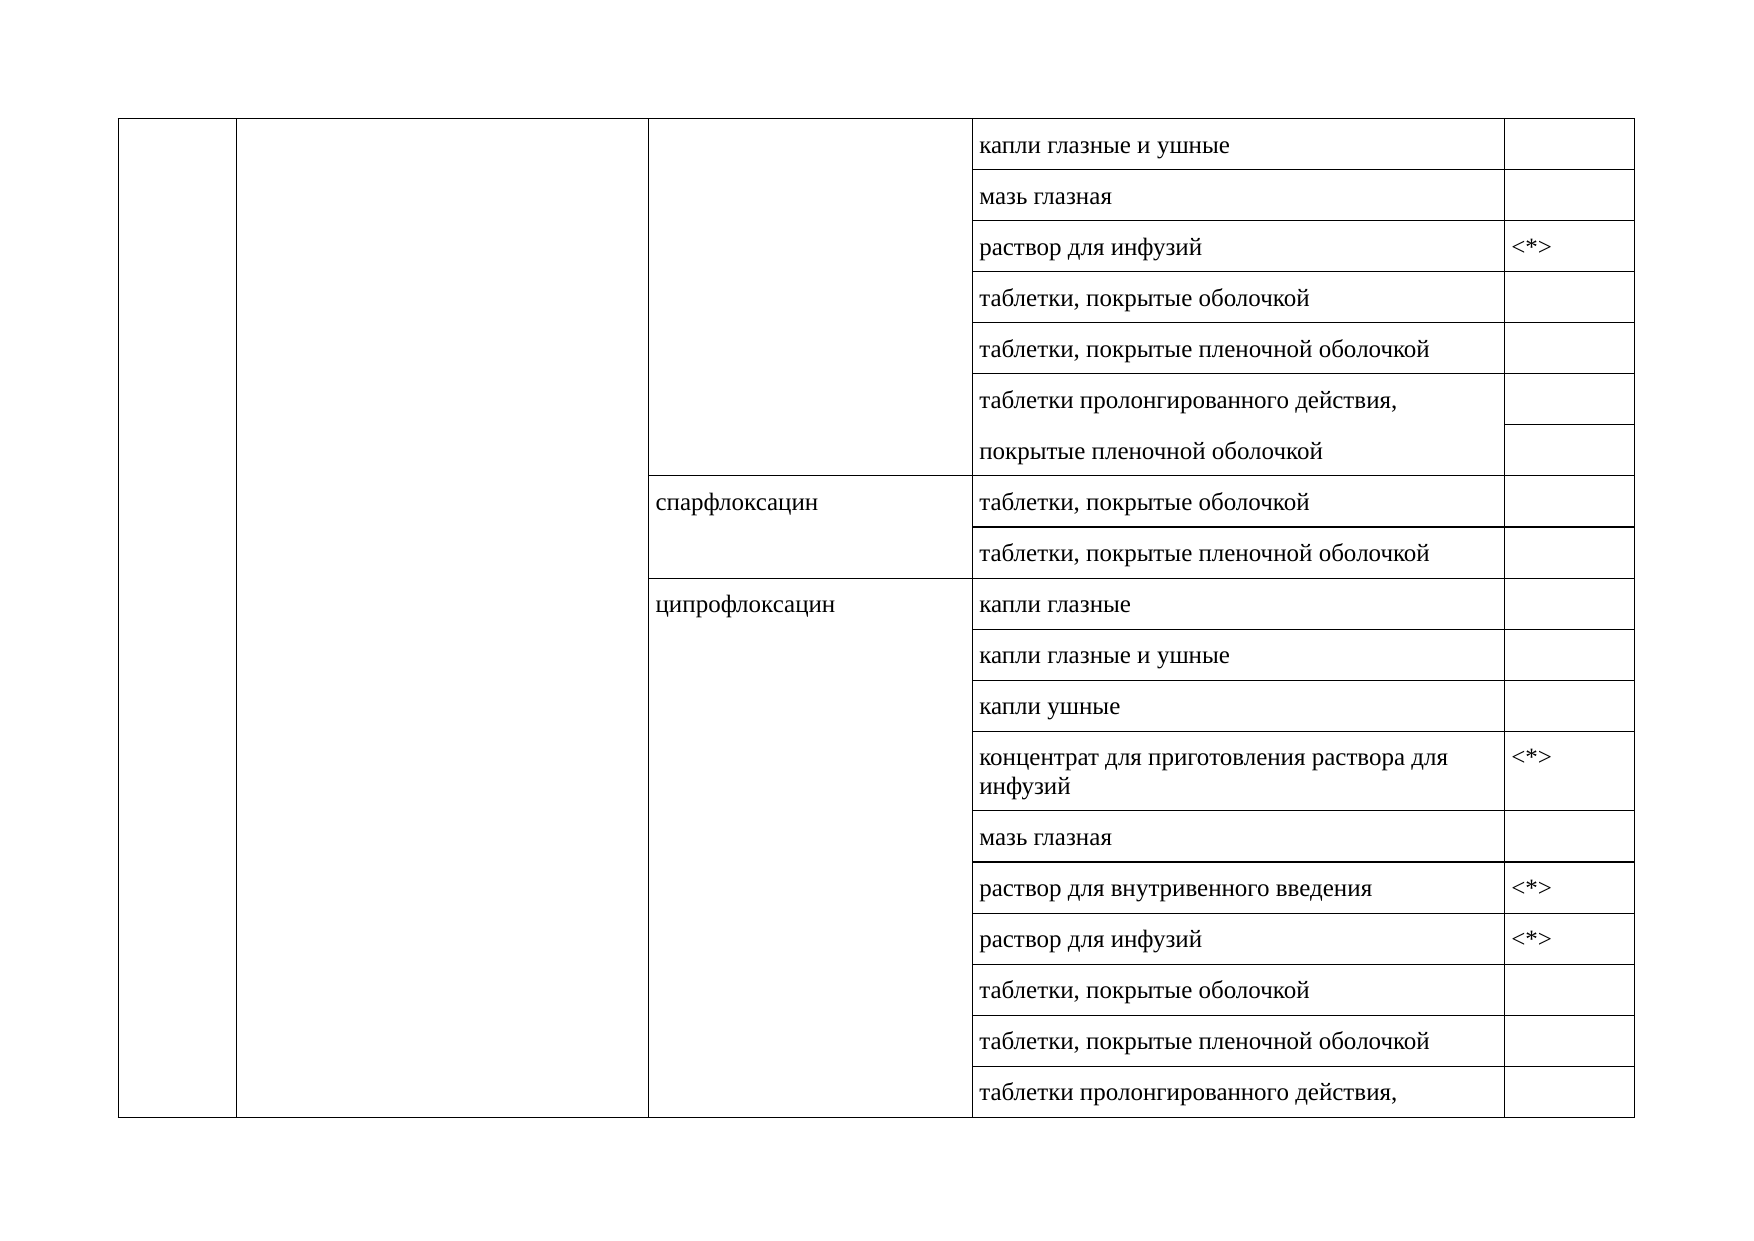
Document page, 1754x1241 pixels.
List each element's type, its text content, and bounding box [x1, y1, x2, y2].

table_cell капли глазные и ушные [973, 119, 1504, 169]
table_cell [649, 119, 972, 475]
table_cell таблетки, покрытые оболочкой [973, 272, 1504, 322]
table_cell [1505, 476, 1634, 526]
table_cell раствор для инфузий [973, 221, 1504, 271]
table_cell концентрат для приготовления раствора для инфузий [973, 732, 1504, 810]
table_cell [119, 119, 236, 1117]
table_cell спарфлоксацин [649, 476, 972, 577]
table_cell [1505, 374, 1634, 424]
table_cell [1505, 579, 1634, 628]
table_cell ципрофлоксацин [649, 579, 972, 1117]
table_cell <*> [1505, 732, 1634, 810]
table_cell таблетки пролонгированного действия, [973, 1067, 1504, 1117]
table_cell раствор для инфузий [973, 914, 1504, 963]
table_cell капли ушные [973, 681, 1504, 731]
table_cell раствор для внутривенного введения [973, 863, 1504, 912]
table_cell капли глазные и ушные [973, 630, 1504, 679]
table_cell мазь глазная [973, 811, 1504, 861]
table_cell таблетки, покрытые пленочной оболочкой [973, 1016, 1504, 1066]
table_cell покрытые пленочной оболочкой [973, 424, 1504, 475]
table_cell таблетки пролонгированного действия, [973, 374, 1504, 424]
table_cell [1505, 681, 1634, 731]
table_cell [1505, 528, 1634, 577]
table_cell [1505, 272, 1634, 322]
table_cell [1505, 119, 1634, 169]
table_cell [237, 119, 648, 1117]
table_cell <*> [1505, 914, 1634, 963]
table_cell [1505, 170, 1634, 220]
table_cell капли глазные [973, 579, 1504, 628]
table_cell <*> [1505, 863, 1634, 912]
table_cell <*> [1505, 221, 1634, 271]
table_cell таблетки, покрытые пленочной оболочкой [973, 323, 1504, 373]
table_cell [1505, 323, 1634, 373]
table_cell [1505, 630, 1634, 679]
table_cell [1505, 1067, 1634, 1117]
table_cell [1505, 811, 1634, 861]
table_cell мазь глазная [973, 170, 1504, 220]
table_cell [1505, 425, 1634, 475]
table_cell [1505, 1016, 1634, 1066]
table_cell таблетки, покрытые пленочной оболочкой [973, 528, 1504, 577]
table_cell [1505, 965, 1634, 1014]
table_cell таблетки, покрытые оболочкой [973, 965, 1504, 1014]
table_cell таблетки, покрытые оболочкой [973, 476, 1504, 526]
